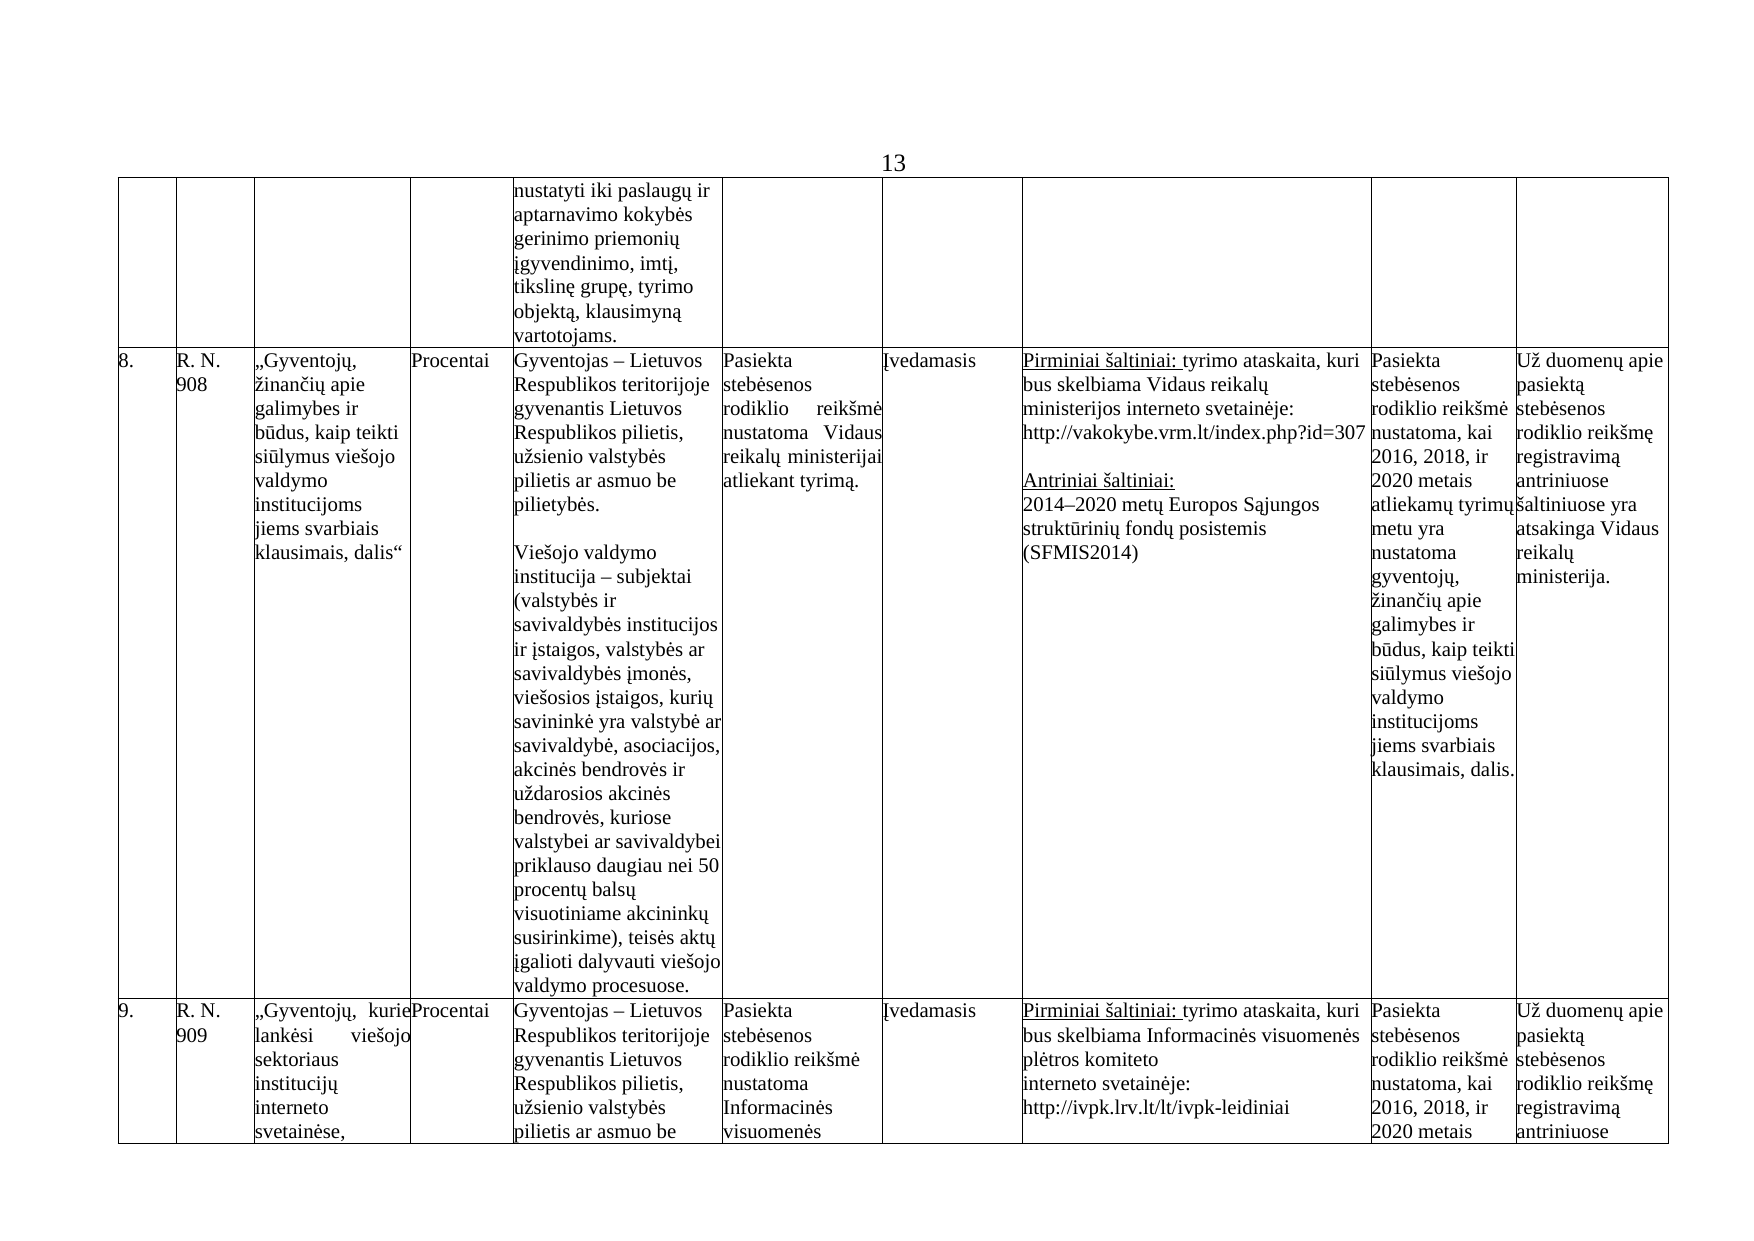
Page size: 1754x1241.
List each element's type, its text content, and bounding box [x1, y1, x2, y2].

table_cell [1023, 178, 1371, 347]
table_cell [723, 178, 882, 347]
table_cell Įvedamasis [883, 348, 1022, 997]
table_cell nustatyti iki paslaugų ir aptarnavimo kokybės gerinimo priemonių įgyvendinimo, imtį, tikslinę grupę, tyrimo objektą, klausimyną vartotojams. [514, 178, 722, 347]
table_cell Pasiekta stebėsenos rodiklio reikšmė nustatoma, kai 2016, 2018, ir 2020 metais atliekamų tyrimų metu yra nustatoma gyventojų, žinančių apie galimybes ir būdus, kaip teikti siūlymus viešojo valdymo institucijoms jiems svarbiais klausimais, dalis. [1372, 348, 1516, 997]
table_cell 9. [119, 999, 176, 1143]
table_cell Gyventojas – Lietuvos Respublikos teritorijoje gyvenantis Lietuvos Respublikos pilietis, užsienio valstybės pilietis ar asmuo be pilietybės. Viešojo valdymo institucija – subjektai (valstybės ir savivaldybės institucijos ir įstaigos, valstybės ar savivaldybės įmonės, viešosios įstaigos, kurių savininkė yra valstybė ar savivaldybė, asociacijos, akcinės bendrovės ir uždarosios akcinės bendrovės, kuriose valstybei ar savivaldybei priklauso daugiau nei 50 procentų balsų visuotiniame akcininkų susirinkime), teisės aktų įgalioti dalyvauti viešojo valdymo procesuose. [514, 348, 722, 997]
table_cell [411, 178, 513, 347]
table_cell 8. [119, 348, 176, 997]
table_cell [255, 178, 410, 347]
table_cell [177, 178, 254, 347]
table_cell [1517, 178, 1668, 347]
table_cell [119, 178, 176, 347]
table_cell Pasiekta stebėsenos rodiklio reikšmė nustatoma Informacinės visuomenės [723, 999, 882, 1143]
table_cell „Gyventojų, žinančių apie galimybes ir būdus, kaip teikti siūlymus viešojo valdymo institucijoms jiems svarbiais klausimais, dalis“ [255, 348, 410, 997]
table_cell Pasiekta stebėsenos rodiklio reikšmė nustatoma, kai 2016, 2018, ir 2020 metais [1372, 999, 1516, 1143]
table_cell Procentai [411, 348, 513, 997]
table_cell Pirminiai šaltiniai: tyrimo ataskaita, kuri bus skelbiama Informacinės visuomenės plėtros komiteto interneto svetainėje: http://ivpk.lrv.lt/lt/ivpk-leidiniai [1023, 999, 1371, 1143]
table_cell „Gyventojų, kurie lankėsi viešojo sektoriaus institucijų interneto svetainėse, [255, 999, 410, 1143]
table_cell Įvedamasis [883, 999, 1022, 1143]
table_cell R. N. 909 [177, 999, 254, 1143]
table_cell Pirminiai šaltiniai: tyrimo ataskaita, kuri bus skelbiama Vidaus reikalų ministerijos interneto svetainėje: http://vakokybe.vrm.lt/index.php?id=307 Antriniai šaltiniai: 2014–2020 metų Europos Sąjungos struktūrinių fondų posistemis (SFMIS2014) [1023, 348, 1371, 997]
table_cell Už duomenų apie pasiektą stebėsenos rodiklio reikšmę registravimą antriniuose šaltiniuose yra atsakinga Vidaus reikalų ministerija. [1517, 348, 1668, 997]
table_cell [1372, 178, 1516, 347]
table_cell Procentai [411, 999, 513, 1143]
table_cell Gyventojas – Lietuvos Respublikos teritorijoje gyvenantis Lietuvos Respublikos pilietis, užsienio valstybės pilietis ar asmuo be [514, 999, 722, 1143]
table_cell Pasiekta stebėsenos rodiklio reikšmė nustatoma Vidaus reikalų ministerijai atliekant tyrimą. [723, 348, 882, 997]
table_cell Už duomenų apie pasiektą stebėsenos rodiklio reikšmę registravimą antriniuose [1517, 999, 1668, 1143]
table_cell [883, 178, 1022, 347]
table_cell R. N. 908 [177, 348, 254, 997]
